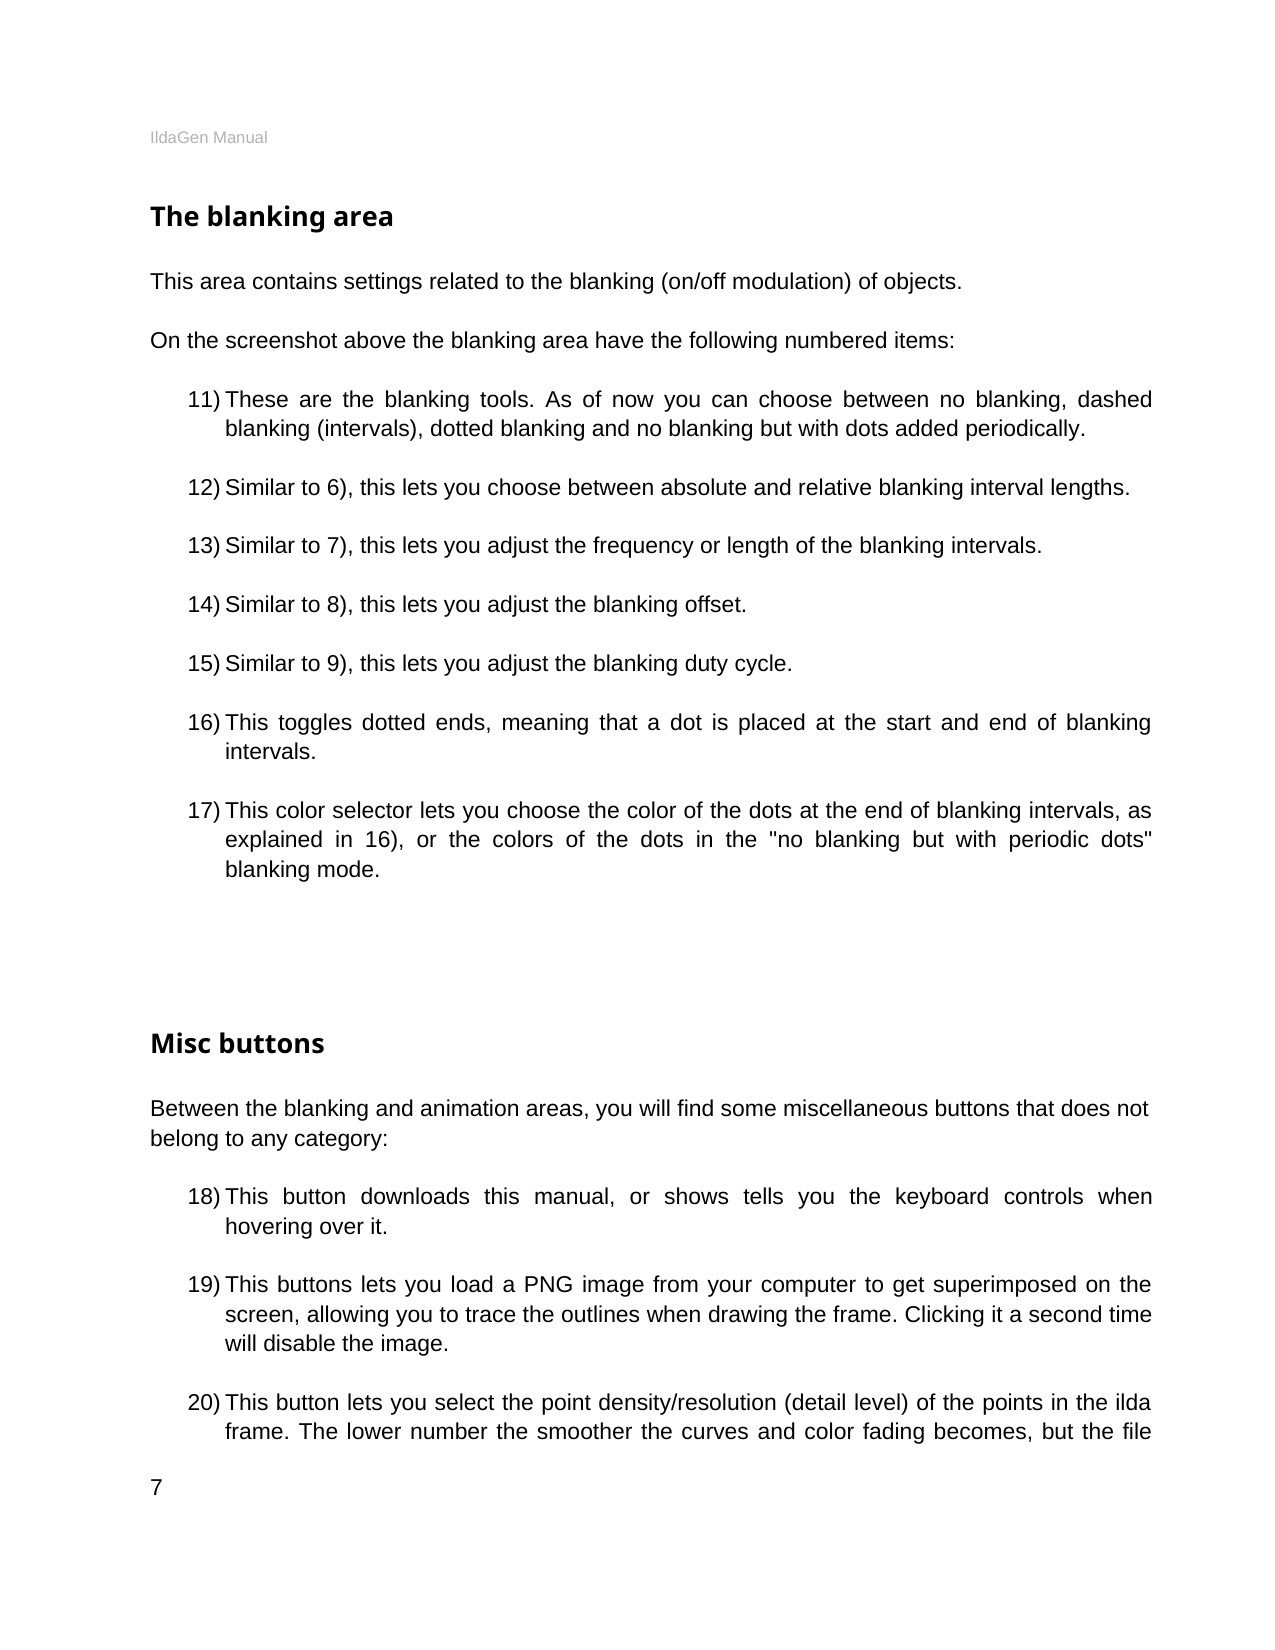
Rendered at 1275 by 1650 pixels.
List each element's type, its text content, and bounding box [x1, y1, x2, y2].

list Similar to 6), this lets you choose between absolute and relative blanking interval lengths. [187, 474, 1153, 500]
list This buttons lets you load a PNG image from your computer to get superimposed on the screen, allowing you to trace the outlines when drawing the frame. Clicking it a second time will disable the image. [187, 1272, 1153, 1356]
subtitle The blanking area [150, 197, 1153, 234]
list This button downloads this manual, or shows tells you the keyboard controls when hovering over it. [187, 1184, 1153, 1239]
text On the screenshot above the blanking area have the following numbered items: [150, 328, 1153, 353]
subtitle Misc buttons [150, 1024, 1153, 1061]
text Between the blanking and animation areas, you will find some miscellaneous buttons that does not belong to any category: [150, 1066, 1153, 1151]
list This toggles dotted ends, meaning that a dot is placed at the start and end of blanking intervals. [187, 709, 1153, 764]
text This area contains settings related to the blanking (on/off modulation) of objects. [150, 269, 1153, 294]
list This color selector lets you choose the color of the dots at the end of blanking intervals, as explained in 16), or the colors of the dots in the "no blanking but with periodic dots" blanking mode. [187, 798, 1153, 882]
list Similar to 9), this lets you adjust the blanking duty cycle. [187, 651, 1153, 676]
list Similar to 8), this lets you adjust the blanking offset. [187, 592, 1153, 618]
list Similar to 7), this lets you adjust the frequency or length of the blanking intervals. [187, 533, 1153, 559]
list These are the blanking tools. As of now you can choose between no blanking, dashed blanking (intervals), dotted blanking and no blanking but with dots added periodically. [187, 386, 1153, 441]
list This button lets you select the point density/resolution (detail level) of the points in the ilda frame. The lower number the smoother the curves and color fading becomes, but the file [187, 1389, 1153, 1444]
